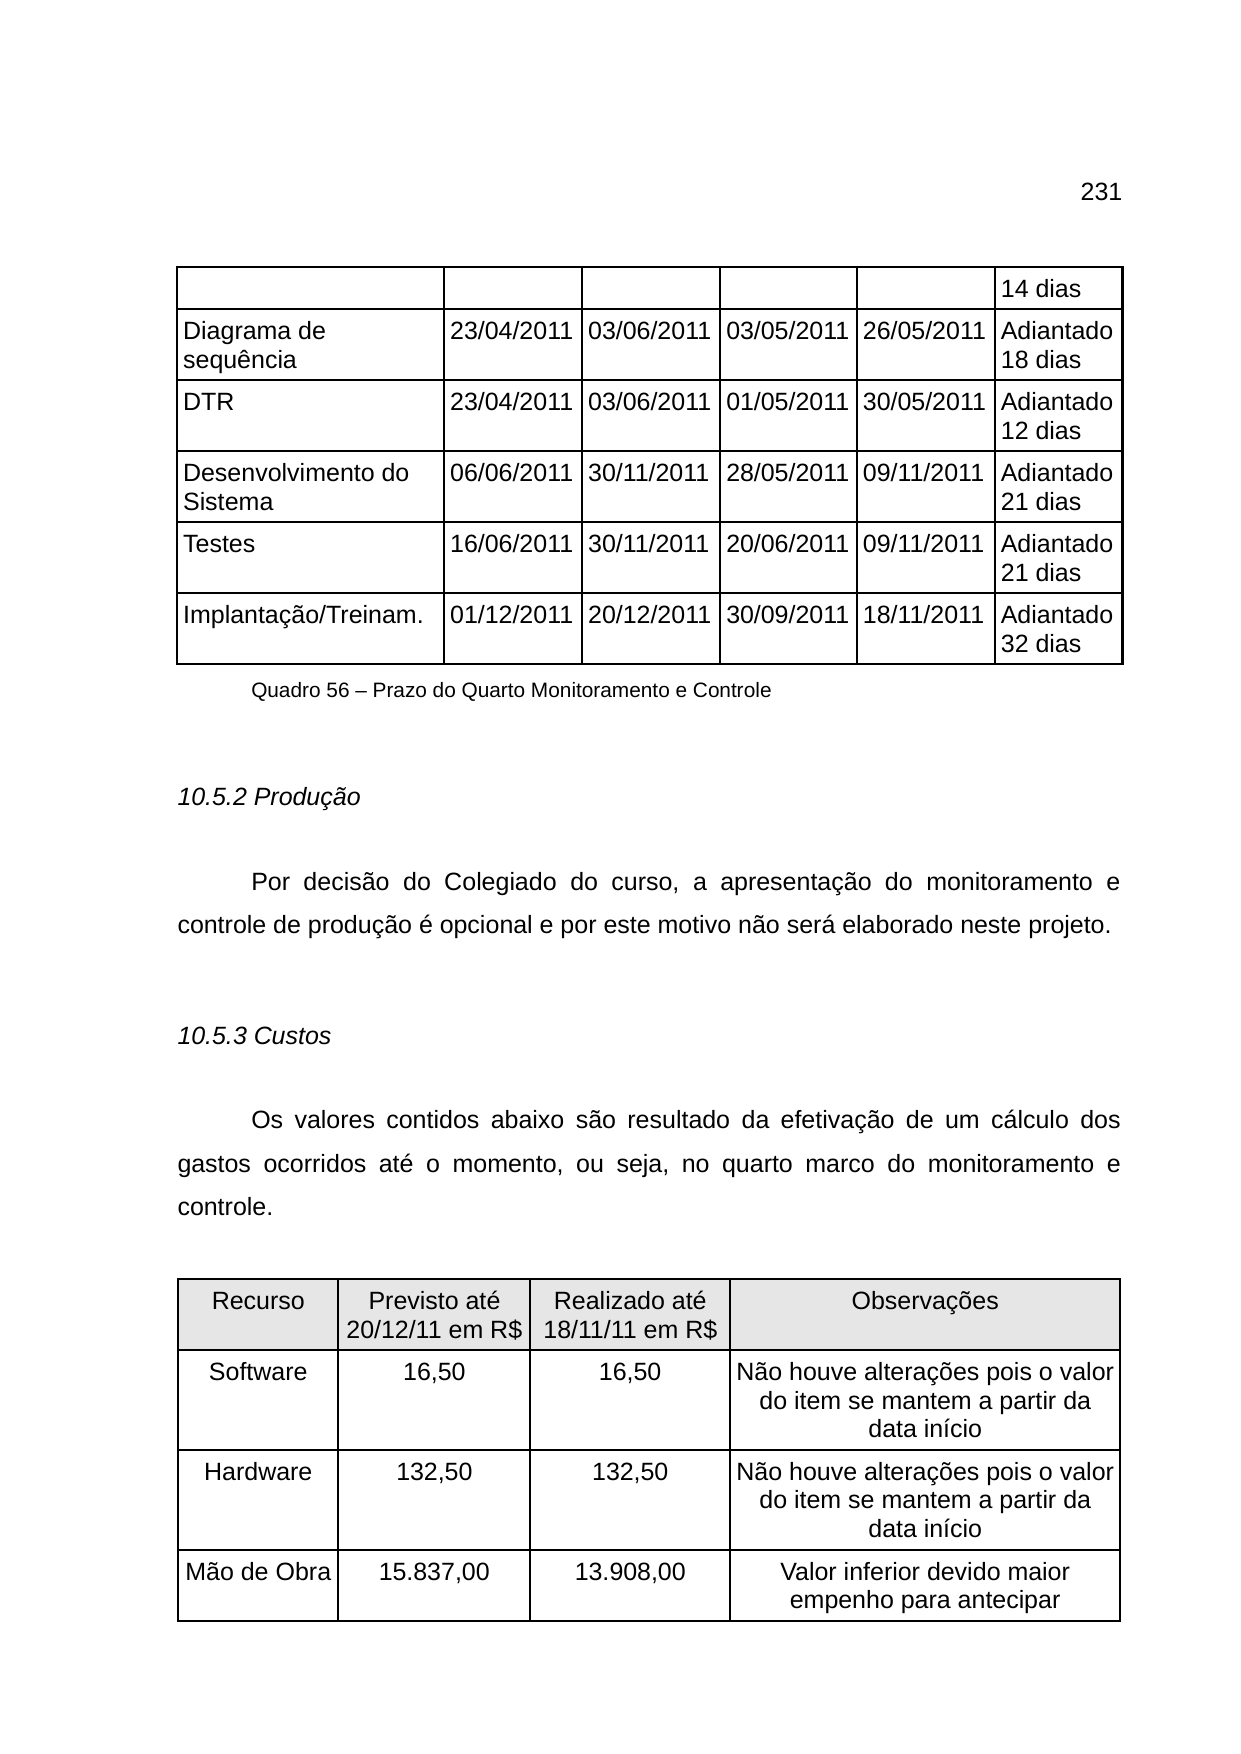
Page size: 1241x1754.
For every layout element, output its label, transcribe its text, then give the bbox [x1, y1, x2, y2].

text Por decisão do Colegiado do curso, a apresentação do monitoramento e controle de produção é opcional e por este motivo não será elaborado neste projeto. [177, 867, 1122, 939]
table_cell 03/06/2011 [583, 310, 719, 379]
table_cell 26/05/2011 [858, 310, 994, 379]
table_cell [583, 268, 719, 308]
text Quadro 56 – Prazo do Quarto Monitoramento e Controle [177, 678, 1122, 702]
table_cell Não houve alterações pois o valor do item se mantem a partir da data início [731, 1351, 1119, 1449]
table_cell 23/04/2011 [445, 310, 581, 379]
table_header Observações [731, 1280, 1119, 1349]
table_cell 15.837,00 [339, 1551, 529, 1620]
table_cell Software [179, 1351, 337, 1449]
table_cell DTR [178, 381, 443, 450]
table_cell 13.908,00 [531, 1551, 729, 1620]
table_cell Adiantado 32 dias [996, 594, 1121, 663]
table_cell 16,50 [339, 1351, 529, 1449]
table_cell Hardware [179, 1451, 337, 1549]
table_cell 01/12/2011 [445, 594, 581, 663]
table_cell Desenvolvimento do Sistema [178, 452, 443, 521]
table_cell 03/05/2011 [721, 310, 856, 379]
table_cell [178, 268, 443, 308]
table_cell 09/11/2011 [858, 452, 994, 521]
table_cell Não houve alterações pois o valor do item se mantem a partir da data início [731, 1451, 1119, 1549]
table_cell 18/11/2011 [858, 594, 994, 663]
table_cell 16/06/2011 [445, 523, 581, 592]
table_cell 30/05/2011 [858, 381, 994, 450]
table_cell 28/05/2011 [721, 452, 856, 521]
table_cell 16,50 [531, 1351, 729, 1449]
table_cell [721, 268, 856, 308]
table_cell Adiantado 12 dias [996, 381, 1121, 450]
table_cell 30/09/2011 [721, 594, 856, 663]
table_cell 132,50 [531, 1451, 729, 1549]
table_cell Adiantado 18 dias [996, 310, 1121, 379]
table_header Recurso [179, 1280, 337, 1349]
table_cell 06/06/2011 [445, 452, 581, 521]
subtitle 10.5.2 Produção [177, 782, 1122, 811]
table_cell 03/06/2011 [583, 381, 719, 450]
table_cell Implantação/Treinam. [178, 594, 443, 663]
table_header Previsto até 20/12/11 em R$ [339, 1280, 529, 1349]
table_cell 30/11/2011 [583, 523, 719, 592]
table_cell Valor inferior devido maior empenho para antecipar [731, 1551, 1119, 1620]
table_header Realizado até 18/11/11 em R$ [531, 1280, 729, 1349]
table_cell 20/12/2011 [583, 594, 719, 663]
table_cell [858, 268, 994, 308]
table_cell 09/11/2011 [858, 523, 994, 592]
table_cell 14 dias [996, 268, 1121, 308]
table_cell 01/05/2011 [721, 381, 856, 450]
table_cell Adiantado 21 dias [996, 523, 1121, 592]
table_cell 23/04/2011 [445, 381, 581, 450]
table_cell Diagrama de sequência [178, 310, 443, 379]
table_cell [445, 268, 581, 308]
table_cell Mão de Obra [179, 1551, 337, 1620]
subtitle 10.5.3 Custos [177, 1021, 1122, 1050]
table_cell Adiantado 21 dias [996, 452, 1121, 521]
table_cell Testes [178, 523, 443, 592]
table_cell 30/11/2011 [583, 452, 719, 521]
text Os valores contidos abaixo são resultado da efetivação de um cálculo dos gastos ocorridos até o momento, ou seja, no quarto marco do monitoramento e controle. [177, 1106, 1122, 1221]
table_cell 20/06/2011 [721, 523, 856, 592]
table_cell 132,50 [339, 1451, 529, 1549]
